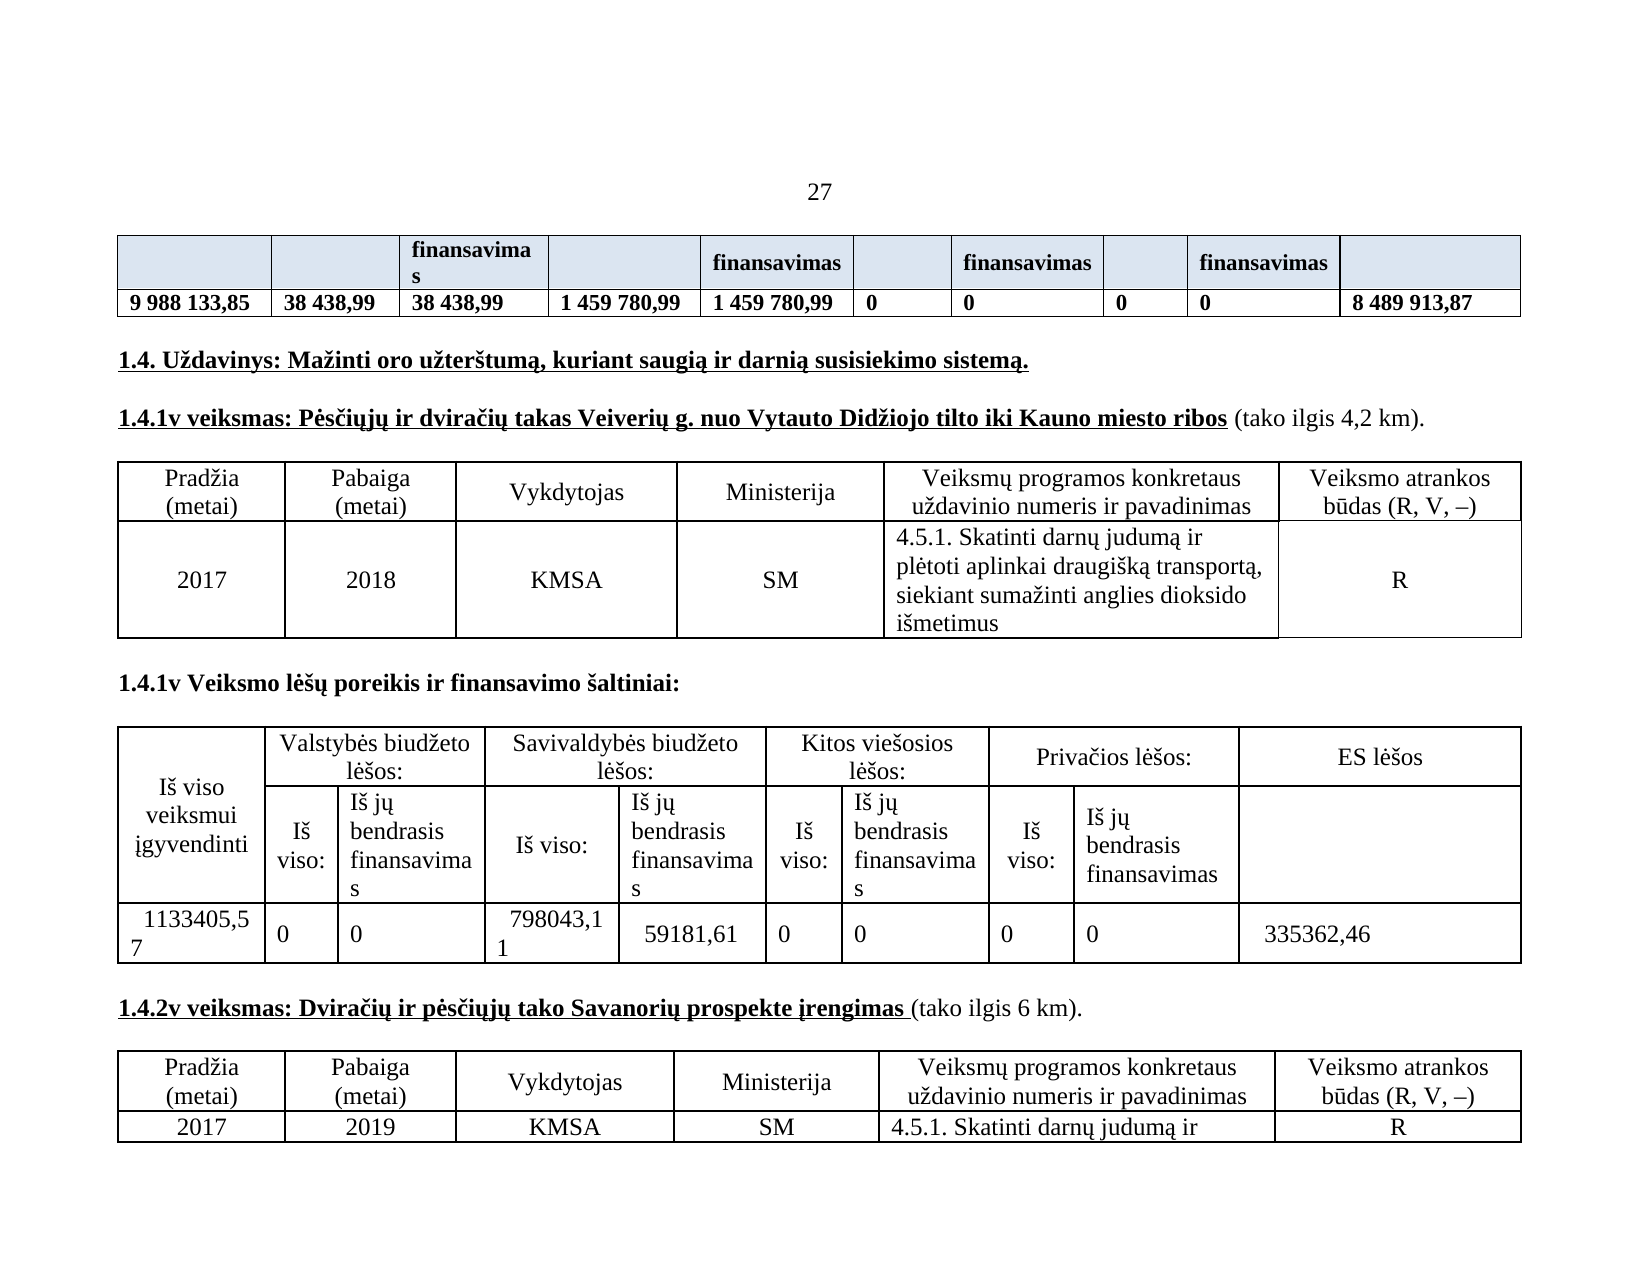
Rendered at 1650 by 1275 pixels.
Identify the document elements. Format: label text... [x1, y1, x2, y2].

table_header Veiksmo atrankos būdas (R, V, –) [1276, 1052, 1520, 1110]
table_cell Iš viso: [486, 787, 618, 902]
table_header Privačios lėšos: [990, 728, 1238, 785]
table_cell SM [675, 1112, 878, 1141]
table_header Ministerija [678, 463, 883, 520]
table_cell 1133405,57 [119, 904, 264, 962]
table_cell R [1279, 521, 1521, 637]
table_cell 335362,46 [1240, 904, 1520, 962]
table_cell finansavimas [952, 236, 1103, 288]
table_header Veiksmų programos konkretaus uždavinio numeris ir pavadinimas [880, 1052, 1274, 1110]
table_cell 0 [1075, 904, 1238, 962]
table_cell 2017 [119, 1112, 284, 1141]
table_cell KMSA [457, 1112, 673, 1141]
table_cell Iš jų bendrasis finansavimas [843, 787, 988, 902]
table_cell 798043,11 [486, 904, 618, 962]
table_cell 0 [339, 904, 484, 962]
table_cell 0 [767, 904, 841, 962]
table_cell 0 [854, 290, 951, 316]
table_header Ministerija [675, 1052, 878, 1110]
table_cell Iš jų bendrasis finansavimas [620, 787, 765, 902]
table_cell finansavimas [400, 236, 548, 288]
text 1.4.1v veiksmas: Pėsčiųjų ir dviračių takas Veiverių g. nuo Vytauto Didžiojo tilto iki Kauno miesto ribos (tako ilgis 4,2 km). [118, 403, 1521, 432]
table_cell 4.5.1. Skatinti darnų judumą ir plėtoti aplinkai draugišką transportą, siekiant sumažinti anglies dioksido išmetimus [885, 522, 1278, 637]
table_cell R [1276, 1112, 1520, 1141]
table_cell 38 438,99 [400, 290, 548, 316]
table_cell [272, 236, 399, 288]
table_cell Iš viso: [990, 787, 1073, 902]
table_header Veiksmo atrankos būdas (R, V, –) [1280, 463, 1520, 520]
table_cell Iš viso: [767, 787, 841, 902]
table_cell 38 438,99 [272, 290, 399, 316]
table_cell SM [678, 522, 883, 637]
table_cell 2019 [286, 1112, 455, 1141]
table_cell 4.5.1. Skatinti darnų judumą ir [880, 1112, 1274, 1141]
table_cell 2018 [286, 522, 455, 637]
table_header [118, 236, 271, 288]
table_header Pradžia (metai) [119, 463, 284, 520]
table_cell 0 [1104, 290, 1187, 316]
table_header ES lėšos [1240, 728, 1520, 785]
table_cell [1341, 236, 1520, 288]
table_header Valstybės biudžeto lėšos: [266, 728, 484, 785]
text 1.4.1v Veiksmo lėšų poreikis ir finansavimo šaltiniai: [118, 668, 1521, 697]
table_cell [854, 236, 951, 288]
table_cell 0 [266, 904, 337, 962]
table_cell [1104, 236, 1187, 288]
table_cell KMSA [457, 522, 676, 637]
table_header Pabaiga (metai) [286, 463, 455, 520]
text 1.4.2v veiksmas: Dviračių ir pėsčiųjų tako Savanorių prospekte įrengimas (tako ilgis 6 km). [118, 993, 1521, 1021]
table_cell 0 [1188, 290, 1339, 316]
table_header Veiksmų programos konkretaus uždavinio numeris ir pavadinimas [885, 463, 1278, 520]
table_cell Iš viso: [266, 787, 337, 902]
table_cell [549, 236, 700, 288]
table_cell 8 489 913,87 [1341, 290, 1520, 316]
table_header Iš viso veiksmui įgyvendinti [119, 728, 264, 902]
table_cell 1 459 780,99 [549, 290, 700, 316]
table_cell [1240, 787, 1520, 902]
table_cell 59181,61 [620, 904, 765, 962]
table_cell 2017 [119, 522, 284, 637]
table_cell 9 988 133,85 [118, 290, 271, 316]
table_cell finansavimas [1188, 236, 1339, 288]
table_cell 0 [952, 290, 1103, 316]
table_header Savivaldybės biudžeto lėšos: [486, 728, 765, 785]
table_header Kitos viešosios lėšos: [767, 728, 988, 785]
table_header Vykdytojas [457, 1052, 673, 1110]
text 1.4. Uždavinys: Mažinti oro užterštumą, kuriant saugią ir darnią susisiekimo sistemą. [118, 346, 1521, 374]
table_cell 1 459 780,99 [701, 290, 853, 316]
table_header Vykdytojas [457, 463, 676, 520]
table_header Pabaiga (metai) [286, 1052, 455, 1110]
table_cell Iš jų bendrasis finansavimas [339, 787, 484, 902]
table_cell Iš jų bendrasis finansavimas [1075, 787, 1238, 902]
table_header Pradžia (metai) [119, 1052, 284, 1110]
table_cell finansavimas [701, 236, 853, 288]
table_cell 0 [843, 904, 988, 962]
table_cell 0 [990, 904, 1073, 962]
